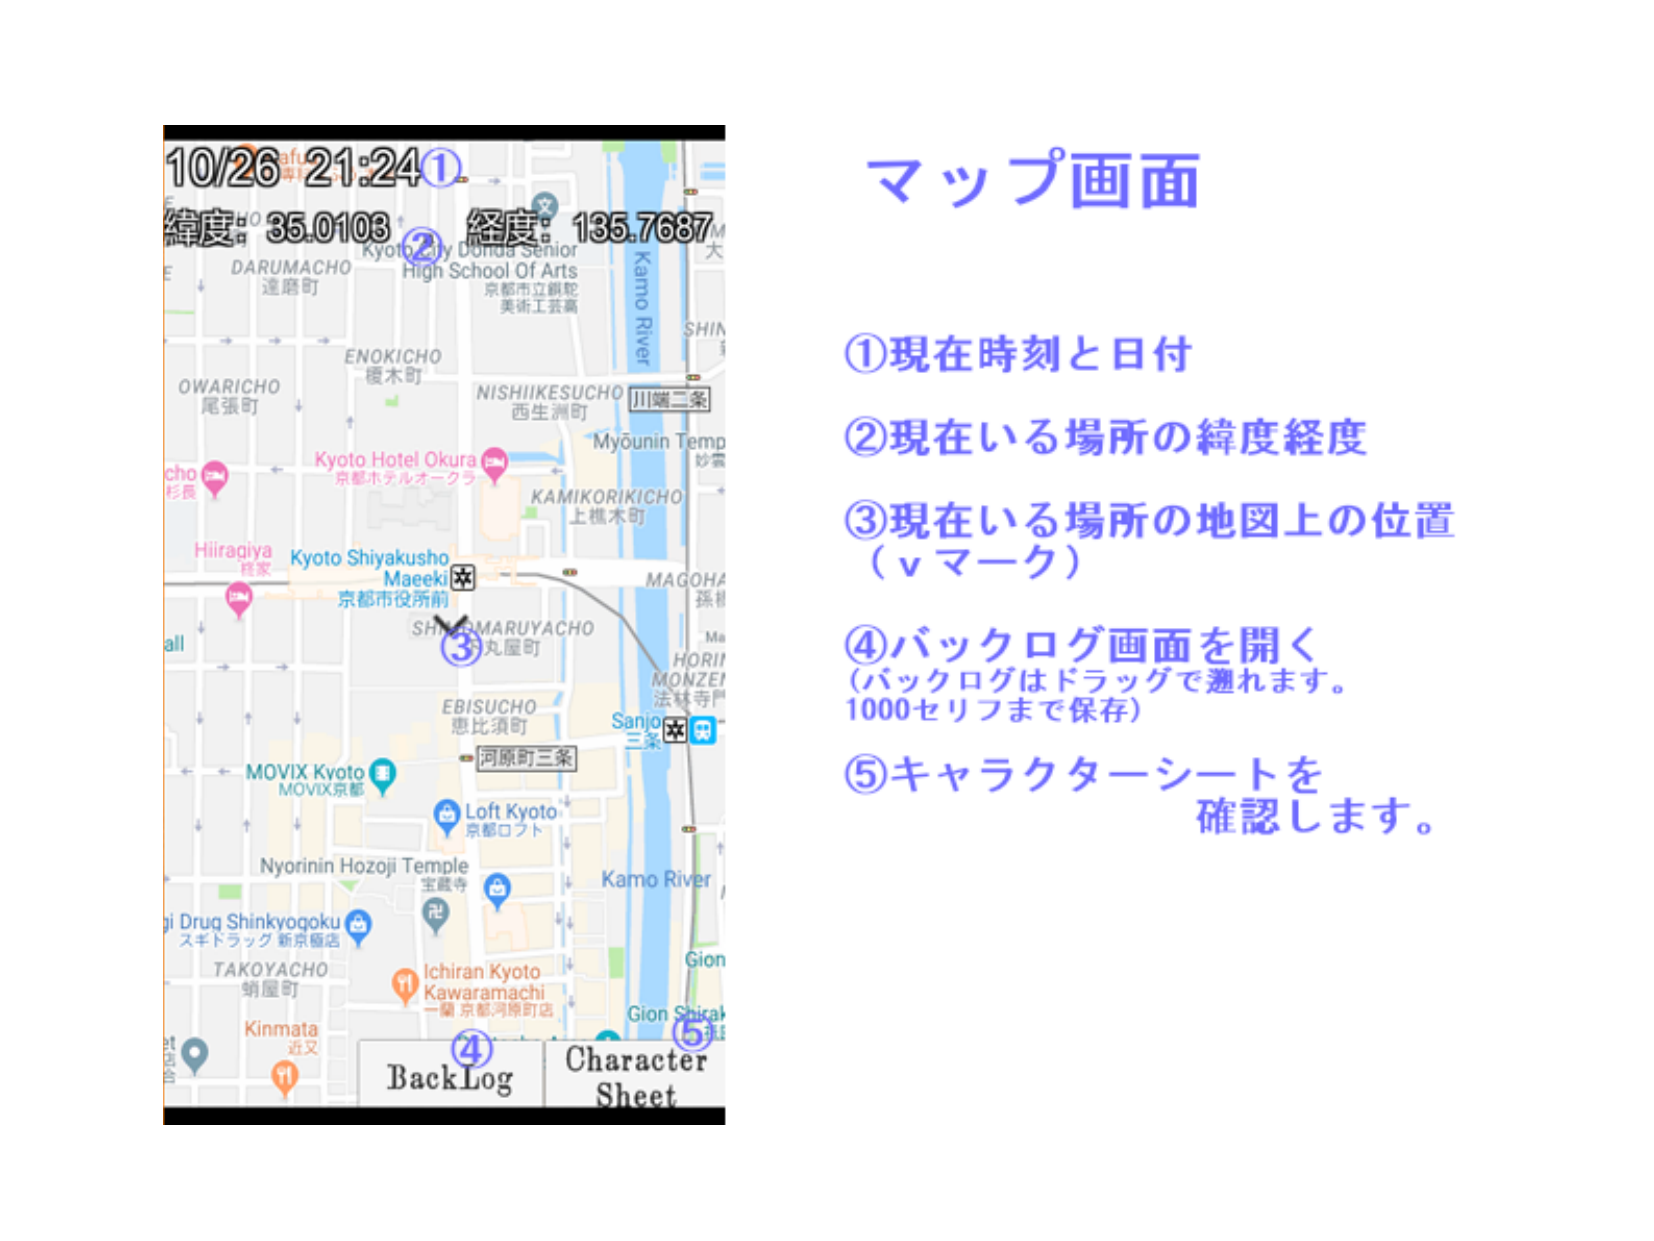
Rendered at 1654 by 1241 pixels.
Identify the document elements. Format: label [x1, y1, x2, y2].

picture [163, 125, 1497, 1125]
